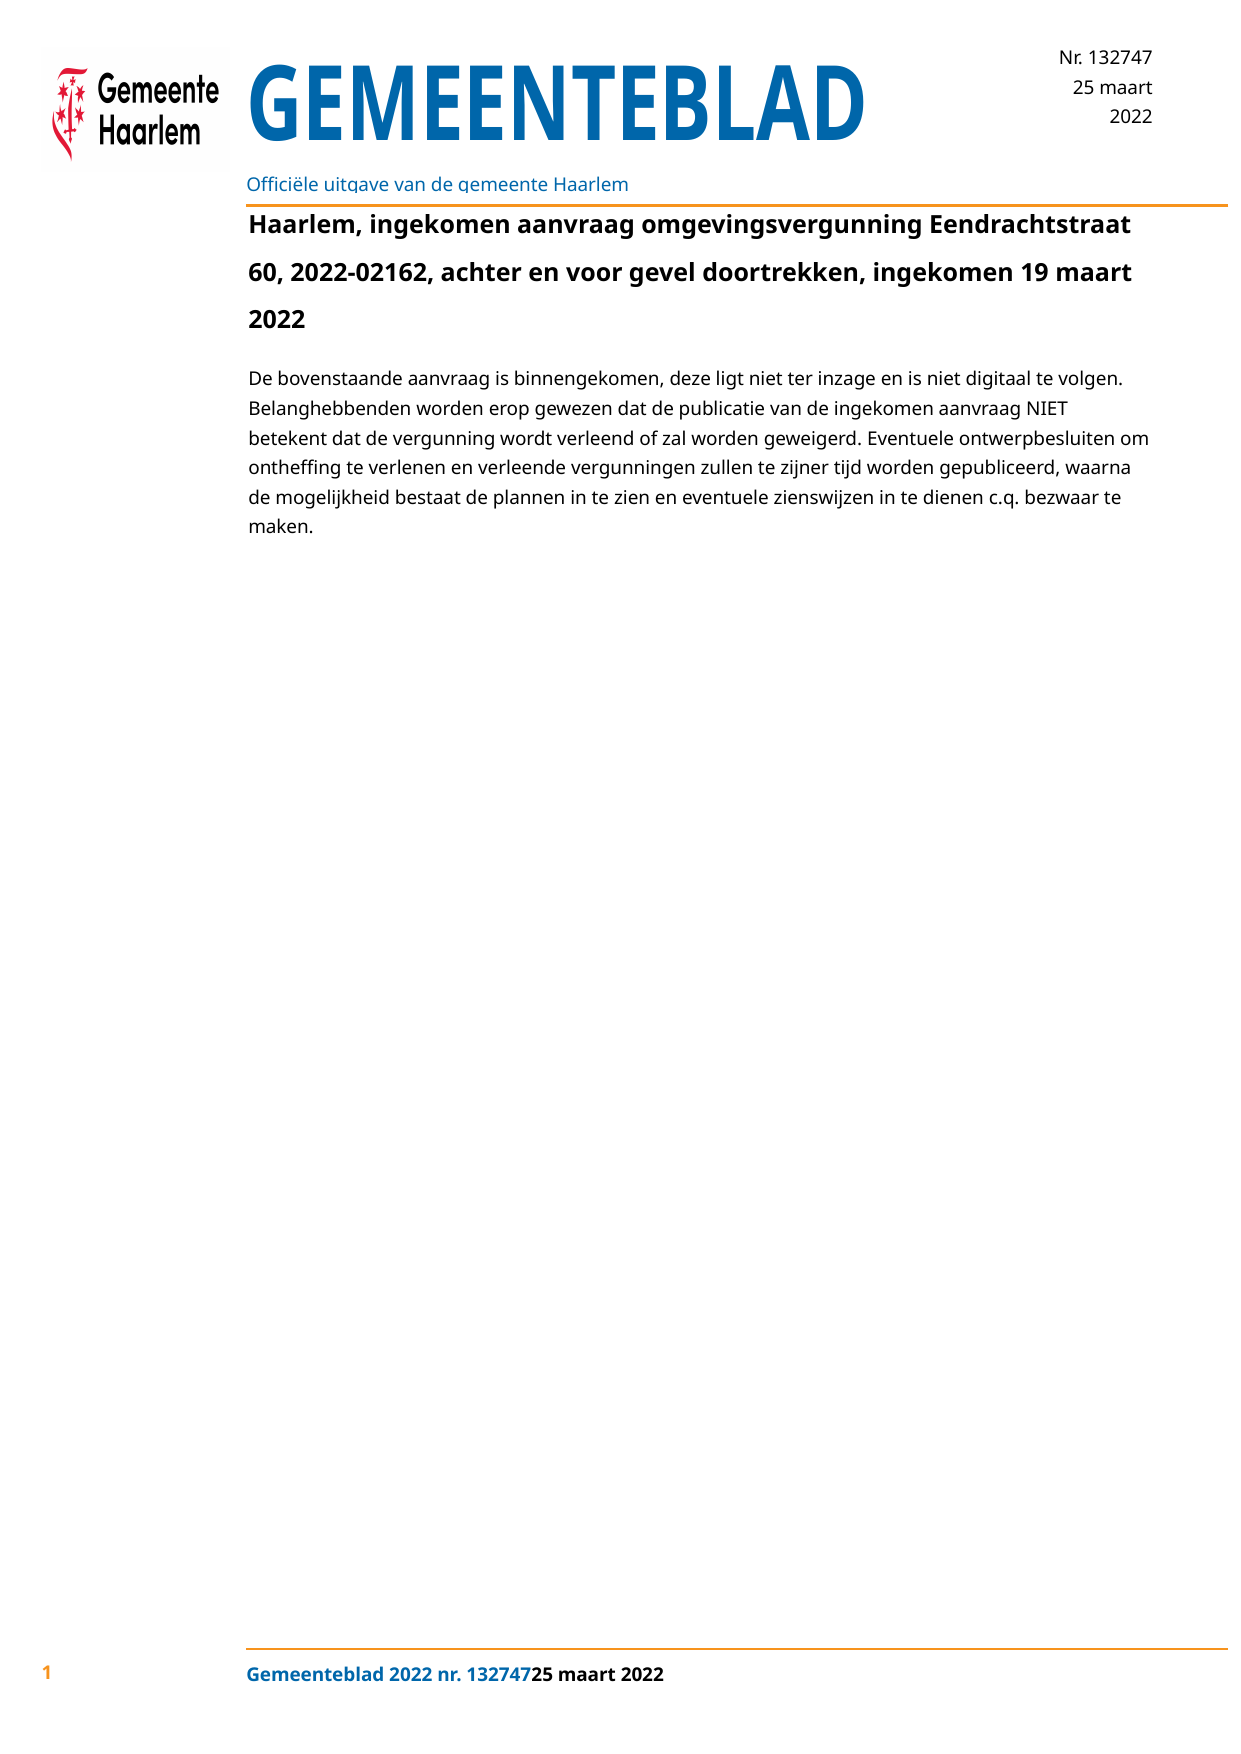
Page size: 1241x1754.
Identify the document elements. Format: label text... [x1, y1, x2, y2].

picture [41, 47, 231, 172]
text De bovenstaande aanvraag is binnengekomen, deze ligt niet ter inzage en is niet digitaal te volgen. Belanghebbenden worden erop gewezen dat de publicatie van de ingekomen aanvraag NIET betekent dat de vergunning wordt verleend of zal worden geweigerd. Eventuele ontwerpbesluiten om ontheffing te verlenen en verleende vergunningen zullen te zijner tijd worden gepubliceerd, waarna de mogelijkheid bestaat de plannen in te zien en eventuele zienswijzen in te dienen c.q. bezwaar te maken. [248, 366, 1152, 539]
text Haarlem, ingekomen aanvraag omgevingsvergunning Eendrachtstraat 60, 2022-02162, achter en voor gevel doortrekken, ingekomen 19 maart 2022 [248, 207, 1152, 336]
